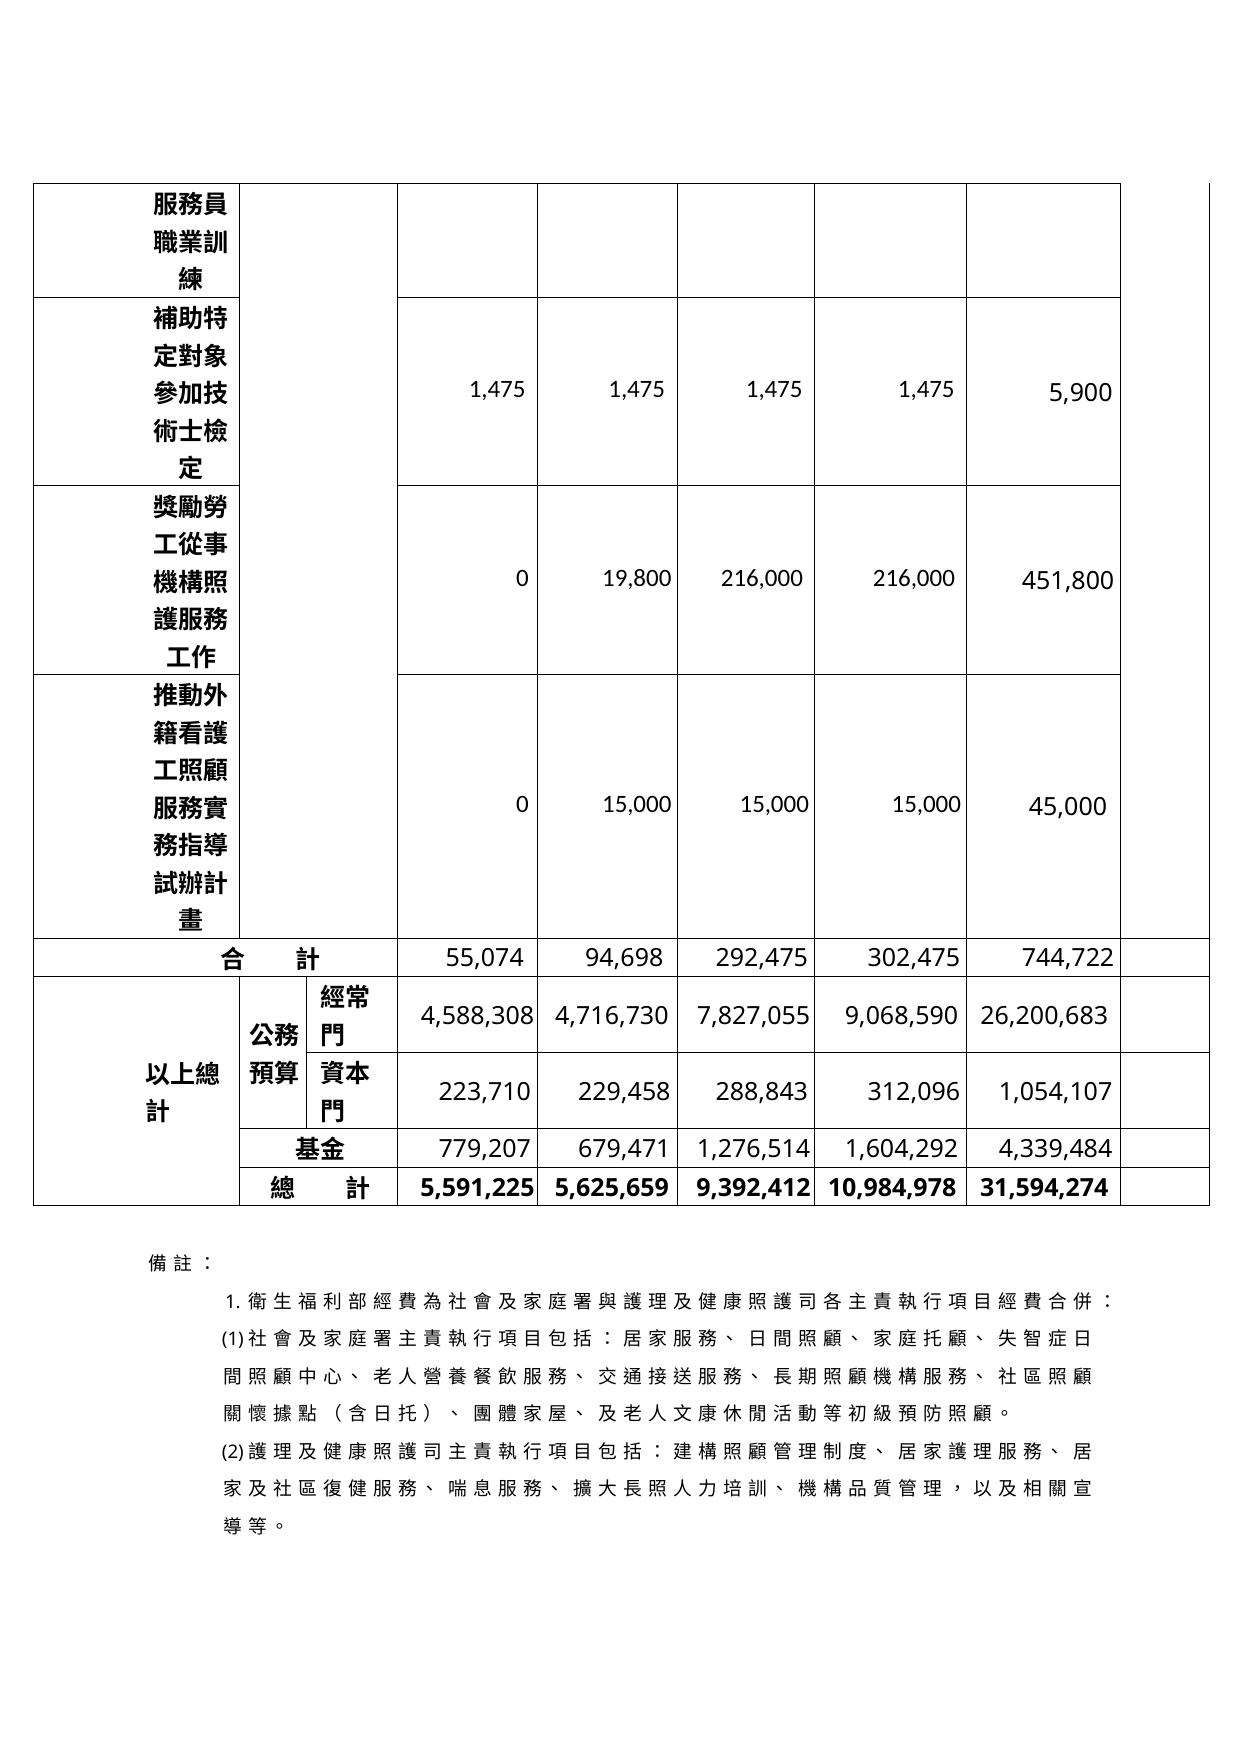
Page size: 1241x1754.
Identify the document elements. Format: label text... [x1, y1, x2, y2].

table_cell [1121, 1053, 1209, 1128]
table_cell 1,604,292 [815, 1129, 966, 1167]
table_cell 744,722 [967, 939, 1120, 976]
table_cell 45,000 [967, 675, 1120, 937]
table_cell 5,591,225 [398, 1168, 537, 1205]
table_cell 1,475 [538, 298, 677, 485]
table_cell [398, 184, 537, 297]
text 備註： [145, 1244, 1095, 1281]
table_cell 服務員職業訓練 [34, 184, 239, 297]
text (2)護理及健康照護司主責執行項目包括：建構照顧管理制度、居家護理服務、居家及社區復健服務、喘息服務、擴大長照人力培訓、機構品質管理，以及相關宣導等。 [201, 1431, 1095, 1544]
table_cell 7,827,055 [678, 977, 814, 1052]
table_cell 1,054,107 [967, 1053, 1120, 1128]
table_cell 5,625,659 [538, 1168, 677, 1205]
table_cell 經常門 [307, 977, 397, 1052]
table_cell 451,800 [967, 486, 1120, 674]
table_cell [678, 184, 814, 297]
table_cell 0 [398, 486, 537, 674]
table_cell 288,843 [678, 1053, 814, 1128]
table_cell 10,984,978 [815, 1168, 966, 1205]
table_cell 9,392,412 [678, 1168, 814, 1205]
table_cell 1,276,514 [678, 1129, 814, 1167]
table_cell 216,000 [815, 486, 966, 674]
table_cell [1121, 183, 1209, 937]
table_cell 公務預算 [240, 977, 306, 1128]
table_cell [1121, 1168, 1209, 1205]
table_cell 1,475 [678, 298, 814, 485]
table_cell [240, 184, 397, 937]
table_cell 1,475 [815, 298, 966, 485]
table_cell 26,200,683 [967, 977, 1120, 1052]
table_cell 4,716,730 [538, 977, 677, 1052]
table_cell 94,698 [538, 939, 677, 976]
table_cell [538, 184, 677, 297]
table_cell 216,000 [678, 486, 814, 674]
table_cell 15,000 [538, 675, 677, 937]
table_cell 總 計 [240, 1168, 397, 1205]
table_cell 15,000 [815, 675, 966, 937]
table_cell [967, 184, 1120, 297]
table_cell 4,339,484 [967, 1129, 1120, 1167]
table_cell 推動外籍看護工照顧服務實務指導試辦計畫 [34, 675, 239, 937]
table_cell 223,710 [398, 1053, 537, 1128]
table_cell 55,074 [398, 939, 537, 976]
table_cell 9,068,590 [815, 977, 966, 1052]
table_cell 1,475 [398, 298, 537, 485]
table_cell [1121, 939, 1209, 976]
table_cell 679,471 [538, 1129, 677, 1167]
table_cell 以上總計 [34, 977, 239, 1205]
table_cell 31,594,274 [967, 1168, 1120, 1205]
table_cell 補助特定對象參加技術士檢定 [34, 298, 239, 485]
table_cell 15,000 [678, 675, 814, 937]
table_cell 312,096 [815, 1053, 966, 1128]
table_cell 4,588,308 [398, 977, 537, 1052]
table_cell 779,207 [398, 1129, 537, 1167]
table_cell [815, 184, 966, 297]
table_cell 0 [398, 675, 537, 937]
table_cell 229,458 [538, 1053, 677, 1128]
table_cell 獎勵勞工從事機構照護服務工作 [34, 486, 239, 674]
table_cell 5,900 [967, 298, 1120, 485]
text (1)社會及家庭署主責執行項目包括：居家服務、日間照顧、家庭托顧、失智症日間照顧中心、老人營養餐飲服務、交通接送服務、長期照顧機構服務、社區照顧關懷據點（含日托）、團體家屋、及老人文康休閒活動等初級預防照顧。 [201, 1319, 1095, 1431]
table_cell 基金 [240, 1129, 397, 1167]
table_cell [1121, 1129, 1209, 1167]
text 1.衛生福利部經費為社會及家庭署與護理及健康照護司各主責執行項目經費合併： [201, 1281, 1095, 1319]
table_cell 資本門 [307, 1053, 397, 1128]
table_cell 合 計 [34, 939, 397, 976]
table_cell 19,800 [538, 486, 677, 674]
table_cell 292,475 [678, 939, 814, 976]
table_cell 302,475 [815, 939, 966, 976]
table_cell [1121, 977, 1209, 1052]
